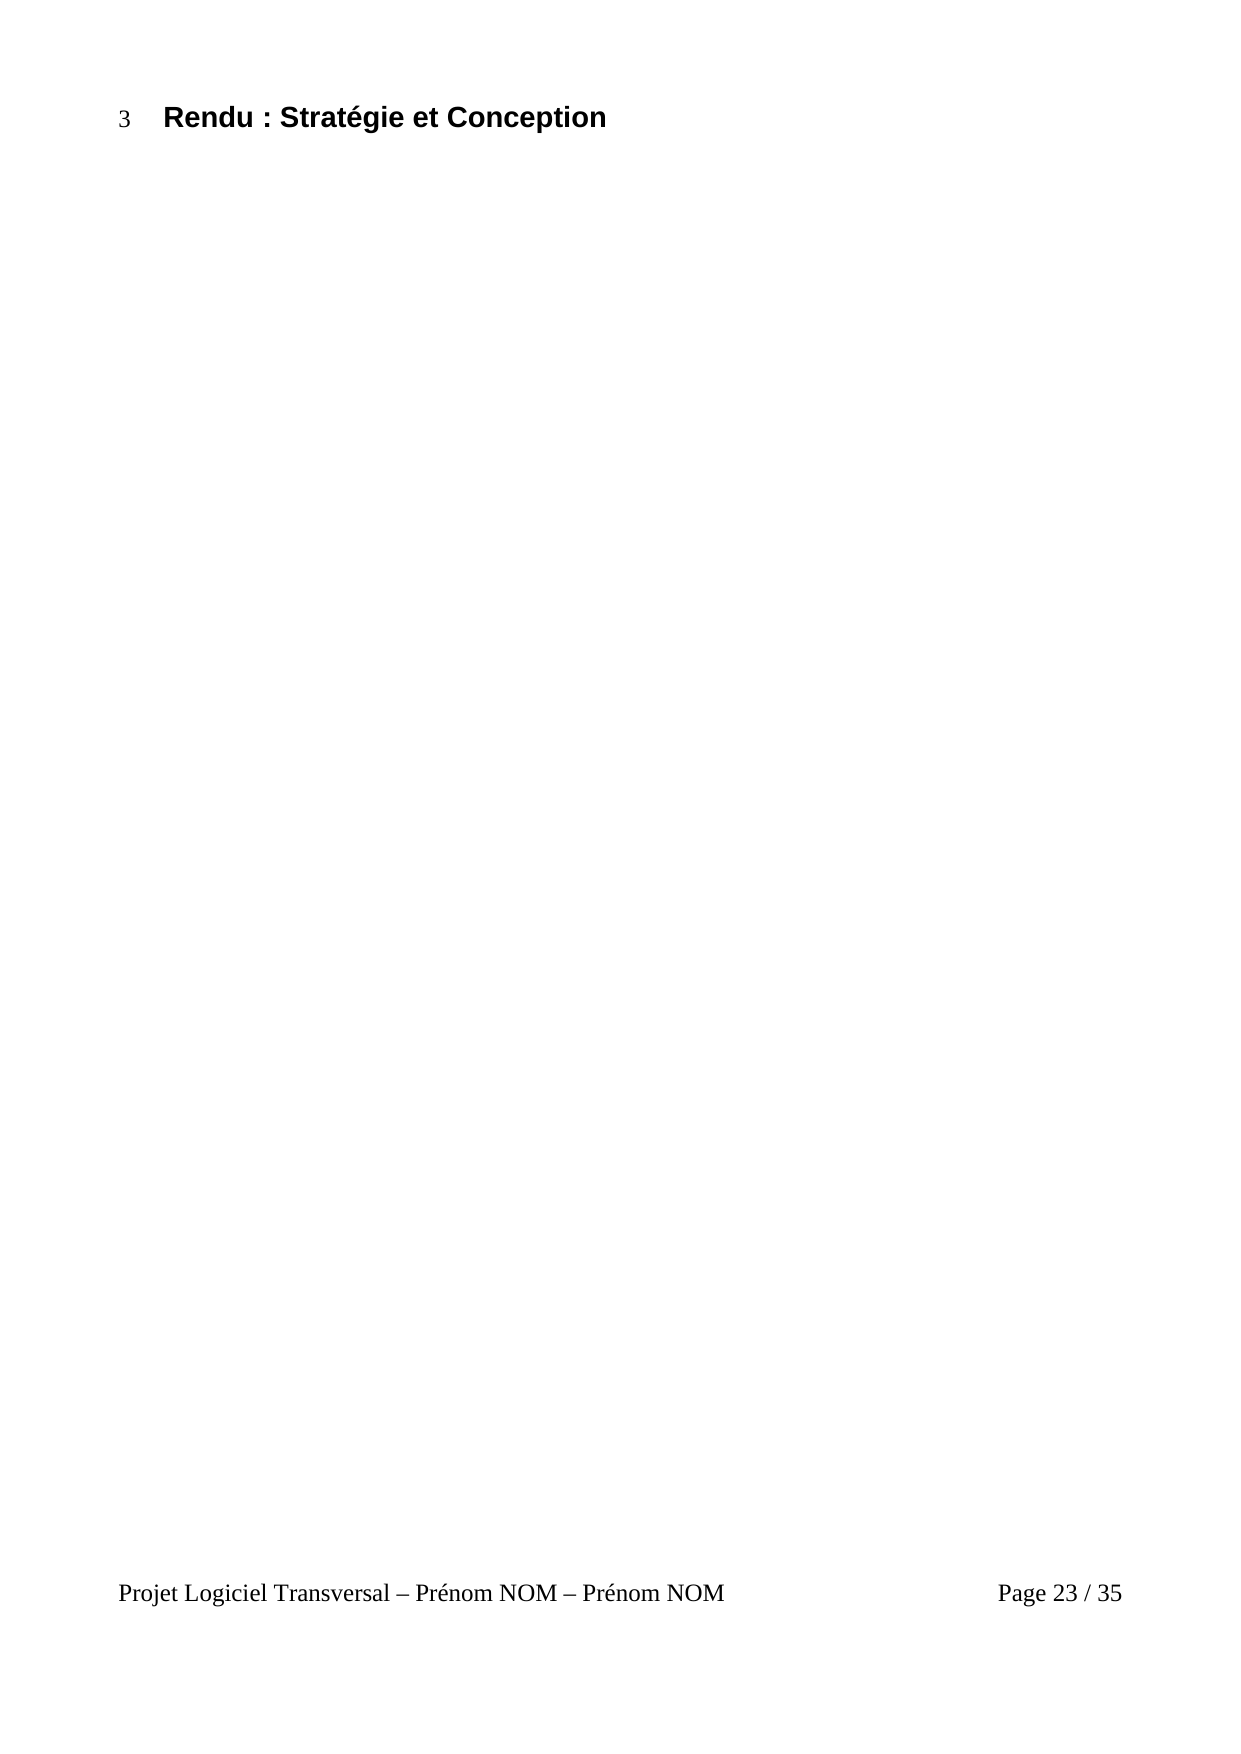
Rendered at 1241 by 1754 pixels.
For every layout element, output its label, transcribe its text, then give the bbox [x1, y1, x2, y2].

list Rendu : Stratégie et Conception [118, 100, 1122, 133]
